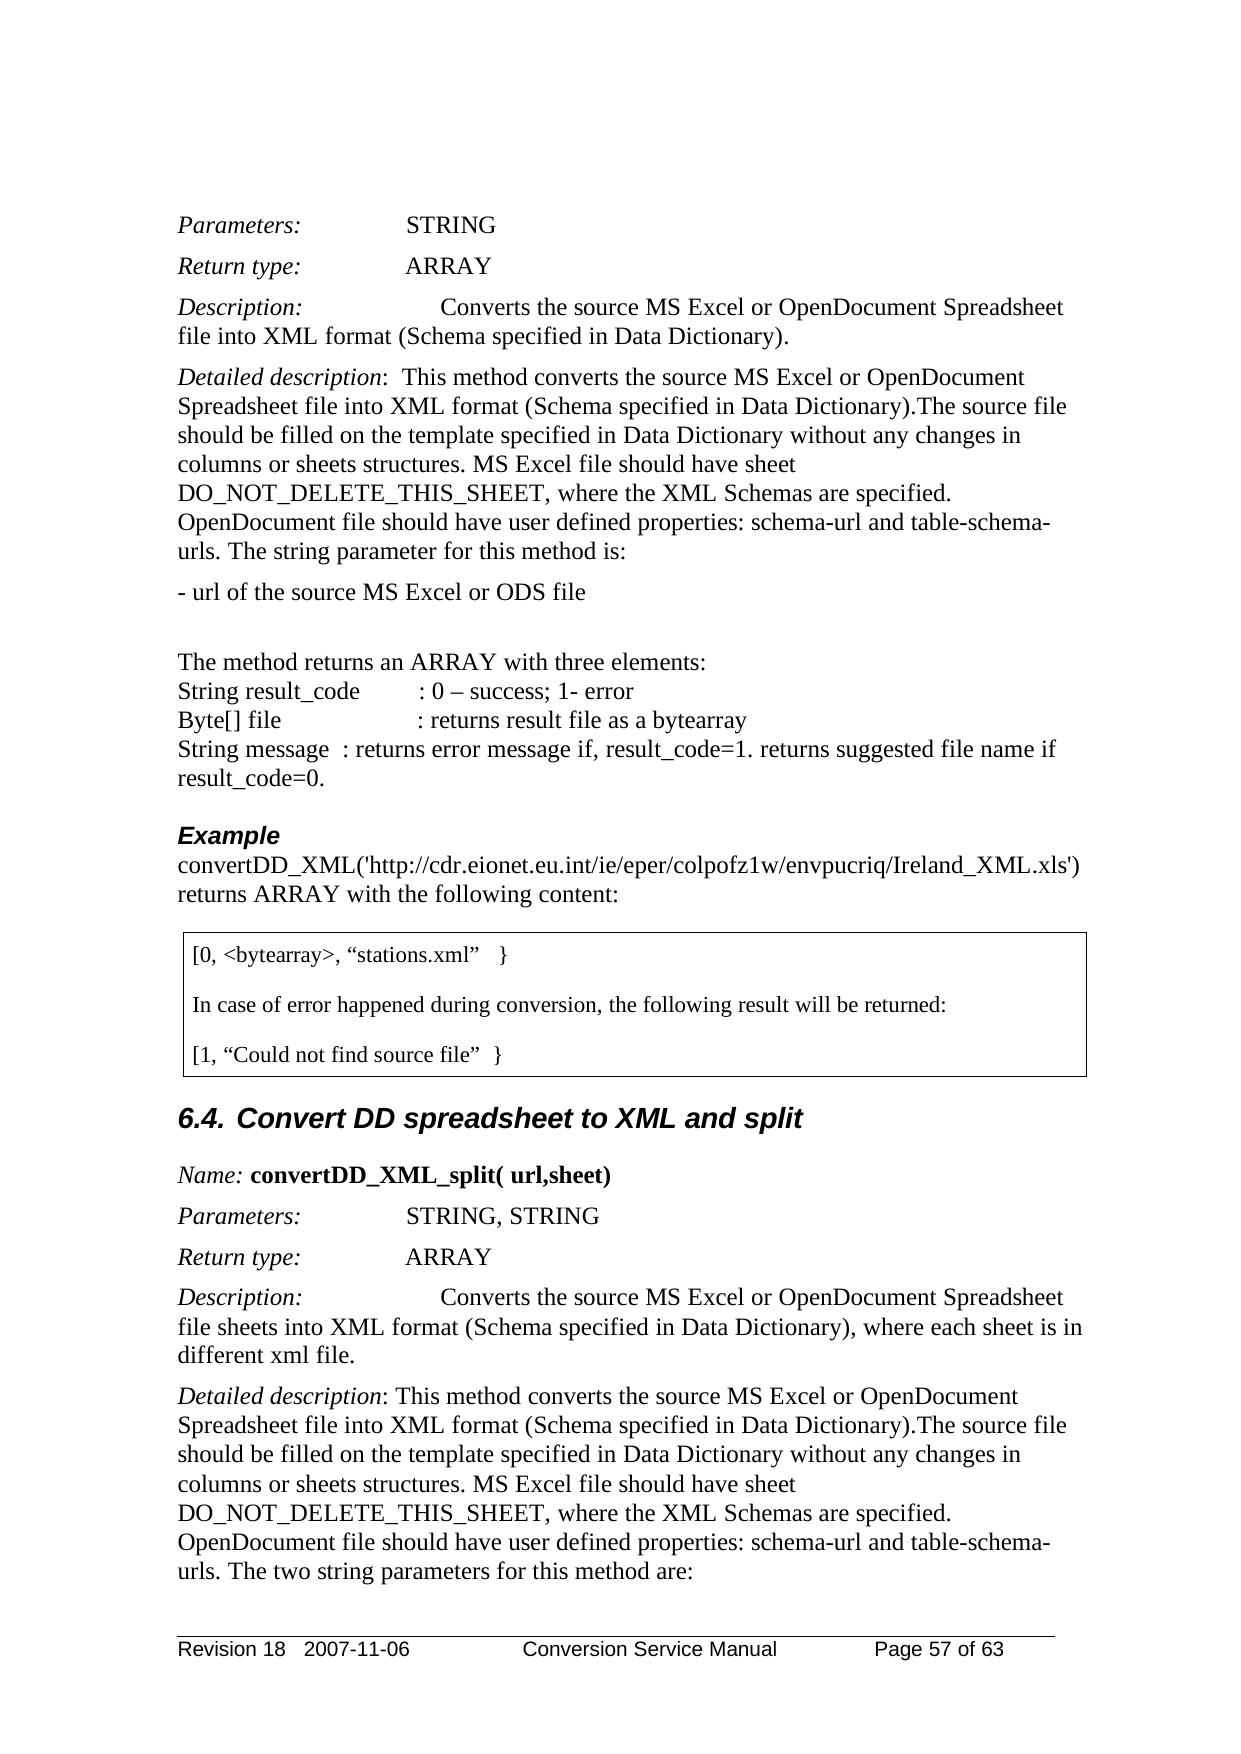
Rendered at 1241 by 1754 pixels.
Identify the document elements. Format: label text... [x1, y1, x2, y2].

text convertDD_XML('http://cdr.eionet.eu.int/ie/eper/colpofz1w/envpucriq/Ireland_XML.xls') returns ARRAY with the following content: [177, 850, 1092, 908]
text Return type: ARRAY [177, 1241, 1092, 1271]
text Byte[] file : returns result file as a bytearray [177, 705, 1092, 734]
text Parameters: STRING [177, 210, 1092, 239]
subtitle Convert DD spreadsheet to XML and split [177, 1101, 1092, 1135]
text Detailed description: This method converts the source MS Excel or OpenDocument Spreadsheet file into XML format (Schema specified in Data Dictionary).The source file should be filled on the template specified in Data Dictionary without any changes in columns or sheets structures. MS Excel file should have sheet DO_NOT_DELETE_THIS_SHEET, where the XML Schemas are specified. OpenDocument file should have user defined properties: schema-url and table-schema-urls. The string parameter for this method is: [177, 362, 1092, 565]
text Parameters: STRING, STRING [177, 1201, 1092, 1230]
text The method returns an ARRAY with three elements: [177, 647, 1092, 676]
subtitle Example [177, 821, 1092, 850]
text Description: Converts the source MS Excel or OpenDocument Spreadsheet file sheets into XML format (Schema specified in Data Dictionary), where each sheet is in different xml file. [177, 1282, 1092, 1369]
text String result_code : 0 – success; 1- error [177, 676, 1092, 705]
text [1, “Could not find source file” } [184, 1032, 1086, 1076]
text [0, <bytearray>, “stations.xml” } [184, 933, 1086, 967]
text String message : returns error message if, result_code=1. returns suggested file name if result_code=0. [177, 734, 1092, 792]
text Description: Converts the source MS Excel or OpenDocument Spreadsheet file into XML format (Schema specified in Data Dictionary). [177, 292, 1092, 350]
text - url of the source MS Excel or ODS file [177, 577, 1092, 606]
text Detailed description: This method converts the source MS Excel or OpenDocument Spreadsheet file into XML format (Schema specified in Data Dictionary).The source file should be filled on the template specified in Data Dictionary without any changes in columns or sheets structures. MS Excel file should have sheet DO_NOT_DELETE_THIS_SHEET, where the XML Schemas are specified. OpenDocument file should have user defined properties: schema-url and table-schema-urls. The two string parameters for this method are: [177, 1381, 1092, 1585]
text In case of error happened during conversion, the following result will be returned: [184, 982, 1086, 1018]
text Name: convertDD_XML_split( url,sheet) [177, 1160, 1092, 1189]
text Return type: ARRAY [177, 251, 1092, 280]
